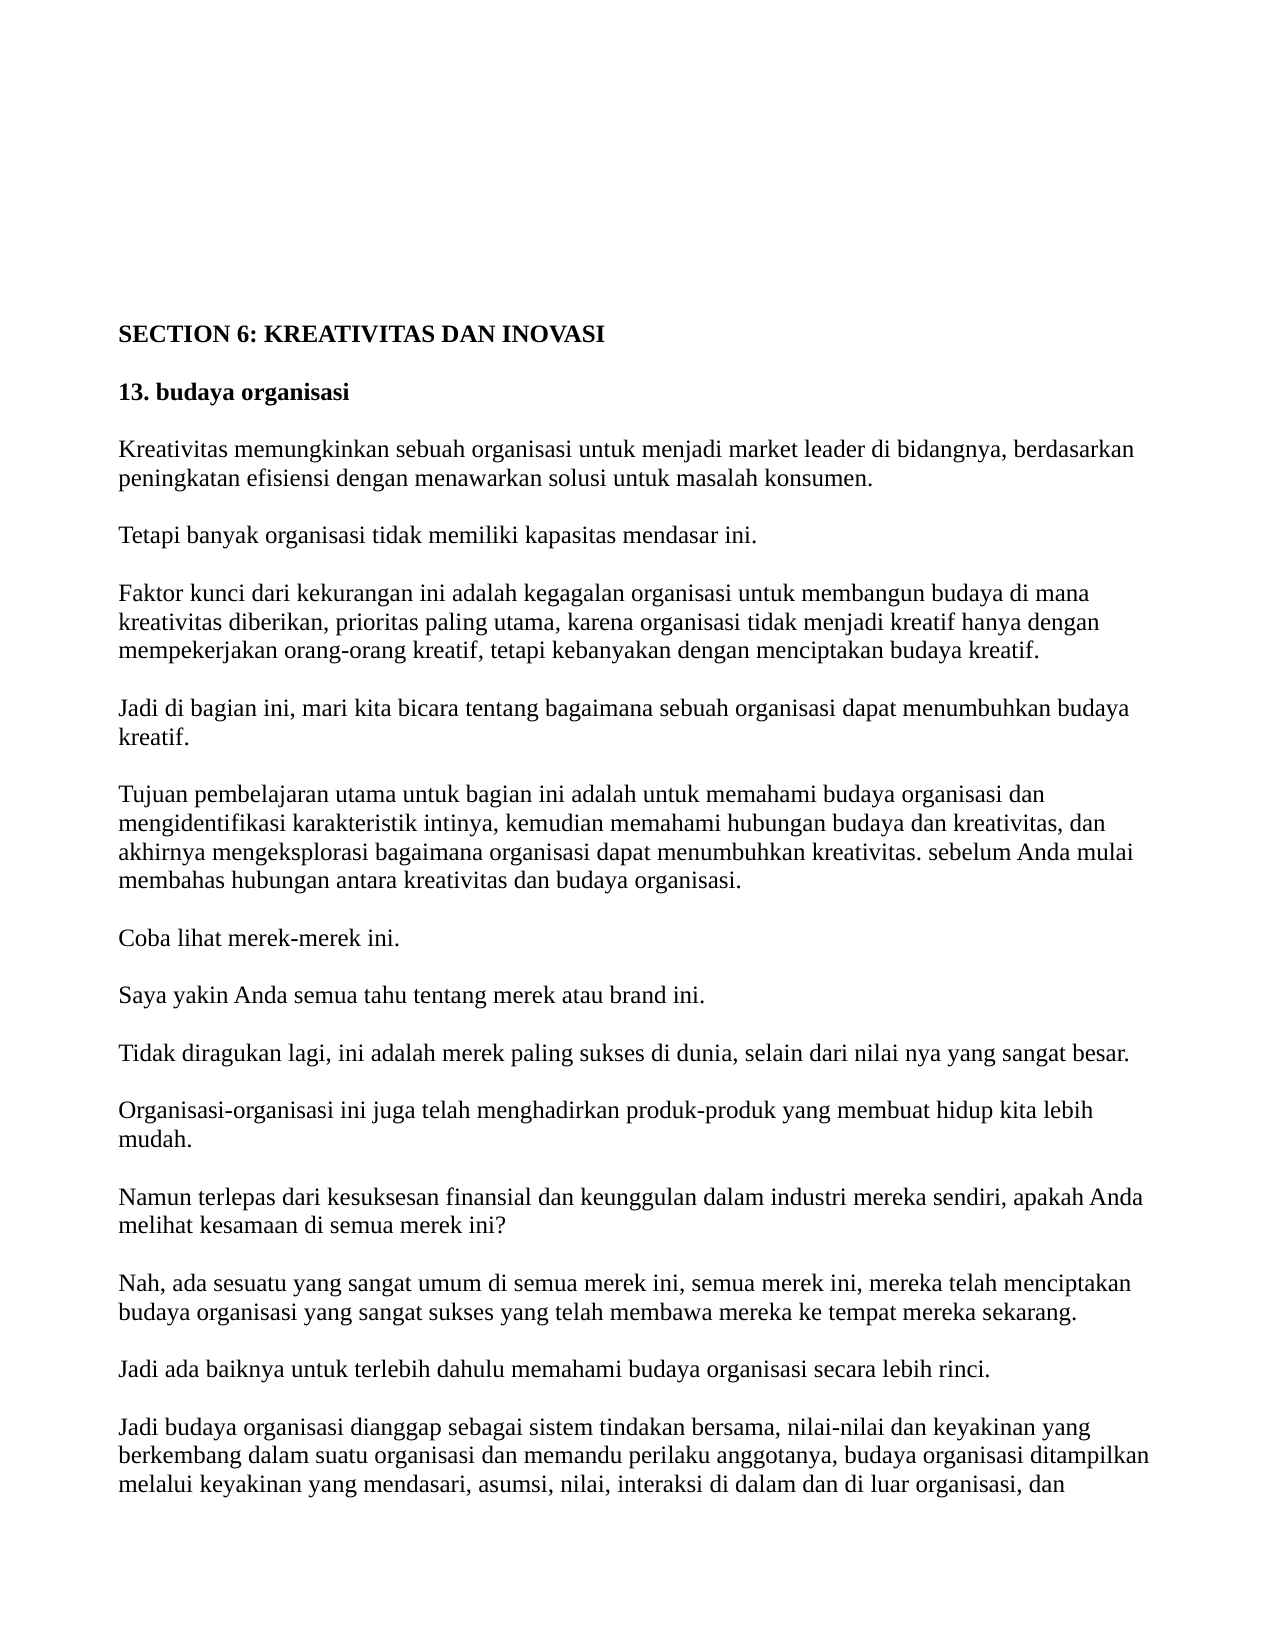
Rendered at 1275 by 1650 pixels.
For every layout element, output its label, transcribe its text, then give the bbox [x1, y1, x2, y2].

text Coba lihat merek-merek ini. [118, 923, 1157, 952]
text Faktor kunci dari kekurangan ini adalah kegagalan organisasi untuk membangun budaya di mana kreativitas diberikan, prioritas paling utama, karena organisasi tidak menjadi kreatif hanya dengan mempekerjakan orang-orang kreatif, tetapi kebanyakan dengan menciptakan budaya kreatif. [118, 578, 1157, 664]
text SECTION 6: KREATIVITAS DAN INOVASI [118, 319, 1157, 348]
text Jadi budaya organisasi dianggap sebagai sistem tindakan bersama, nilai-nilai dan keyakinan yang berkembang dalam suatu organisasi dan memandu perilaku anggotanya, budaya organisasi ditampilkan melalui keyakinan yang mendasari, asumsi, nilai, interaksi di dalam dan di luar organisasi, dan [118, 1412, 1157, 1498]
text Organisasi-organisasi ini juga telah menghadirkan produk-produk yang membuat hidup kita lebih mudah. [118, 1096, 1157, 1153]
text Namun terlepas dari kesuksesan finansial dan keunggulan dalam industri mereka sendiri, apakah Anda melihat kesamaan di semua merek ini? [118, 1182, 1157, 1239]
text Tetapi banyak organisasi tidak memiliki kapasitas mendasar ini. [118, 521, 1157, 549]
text Tidak diragukan lagi, ini adalah merek paling sukses di dunia, selain dari nilai nya yang sangat besar. [118, 1038, 1157, 1067]
text Jadi di bagian ini, mari kita bicara tentang bagaimana sebuah organisasi dapat menumbuhkan budaya kreatif. [118, 693, 1157, 751]
text 13. budaya organisasi [118, 377, 1157, 406]
text Kreativitas memungkinkan sebuah organisasi untuk menjadi market leader di bidangnya, berdasarkan peningkatan efisiensi dengan menawarkan solusi untuk masalah konsumen. [118, 434, 1157, 492]
text Jadi ada baiknya untuk terlebih dahulu memahami budaya organisasi secara lebih rinci. [118, 1354, 1157, 1383]
text Tujuan pembelajaran utama untuk bagian ini adalah untuk memahami budaya organisasi dan mengidentifikasi karakteristik intinya, kemudian memahami hubungan budaya dan kreativitas, dan akhirnya mengeksplorasi bagaimana organisasi dapat menumbuhkan kreativitas. sebelum Anda mulai membahas hubungan antara kreativitas dan budaya organisasi. [118, 779, 1157, 894]
text Nah, ada sesuatu yang sangat umum di semua merek ini, semua merek ini, mereka telah menciptakan budaya organisasi yang sangat sukses yang telah membawa mereka ke tempat mereka sekarang. [118, 1268, 1157, 1326]
text Saya yakin Anda semua tahu tentang merek atau brand ini. [118, 981, 1157, 1009]
